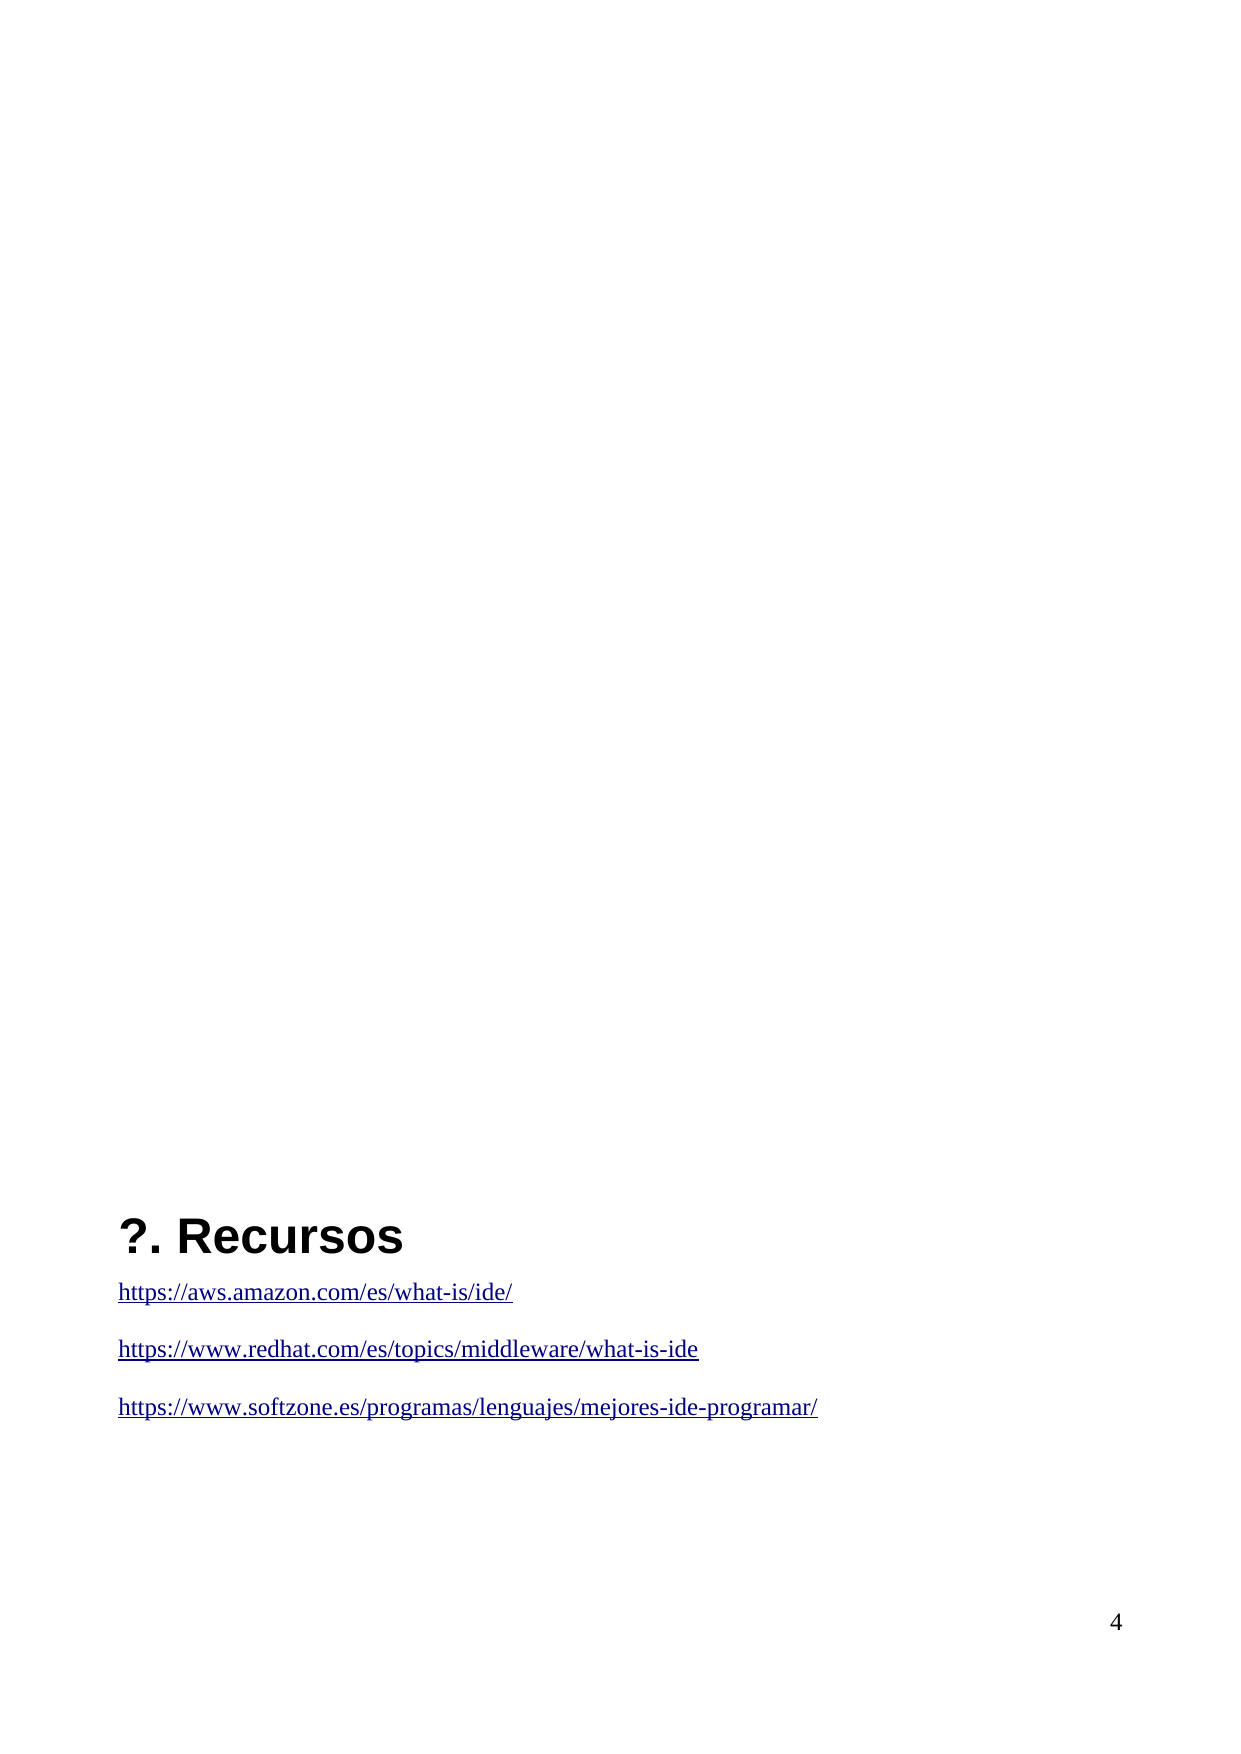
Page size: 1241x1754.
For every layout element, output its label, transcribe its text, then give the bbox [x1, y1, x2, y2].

text https://www.softzone.es/programas/lenguajes/mejores-ide-programar/ [118, 1392, 1122, 1421]
text https://aws.amazon.com/es/what-is/ide/ [118, 1277, 1122, 1306]
subtitle ?. Recursos [118, 1207, 1122, 1264]
text https://www.redhat.com/es/topics/middleware/what-is-ide [118, 1334, 1122, 1363]
